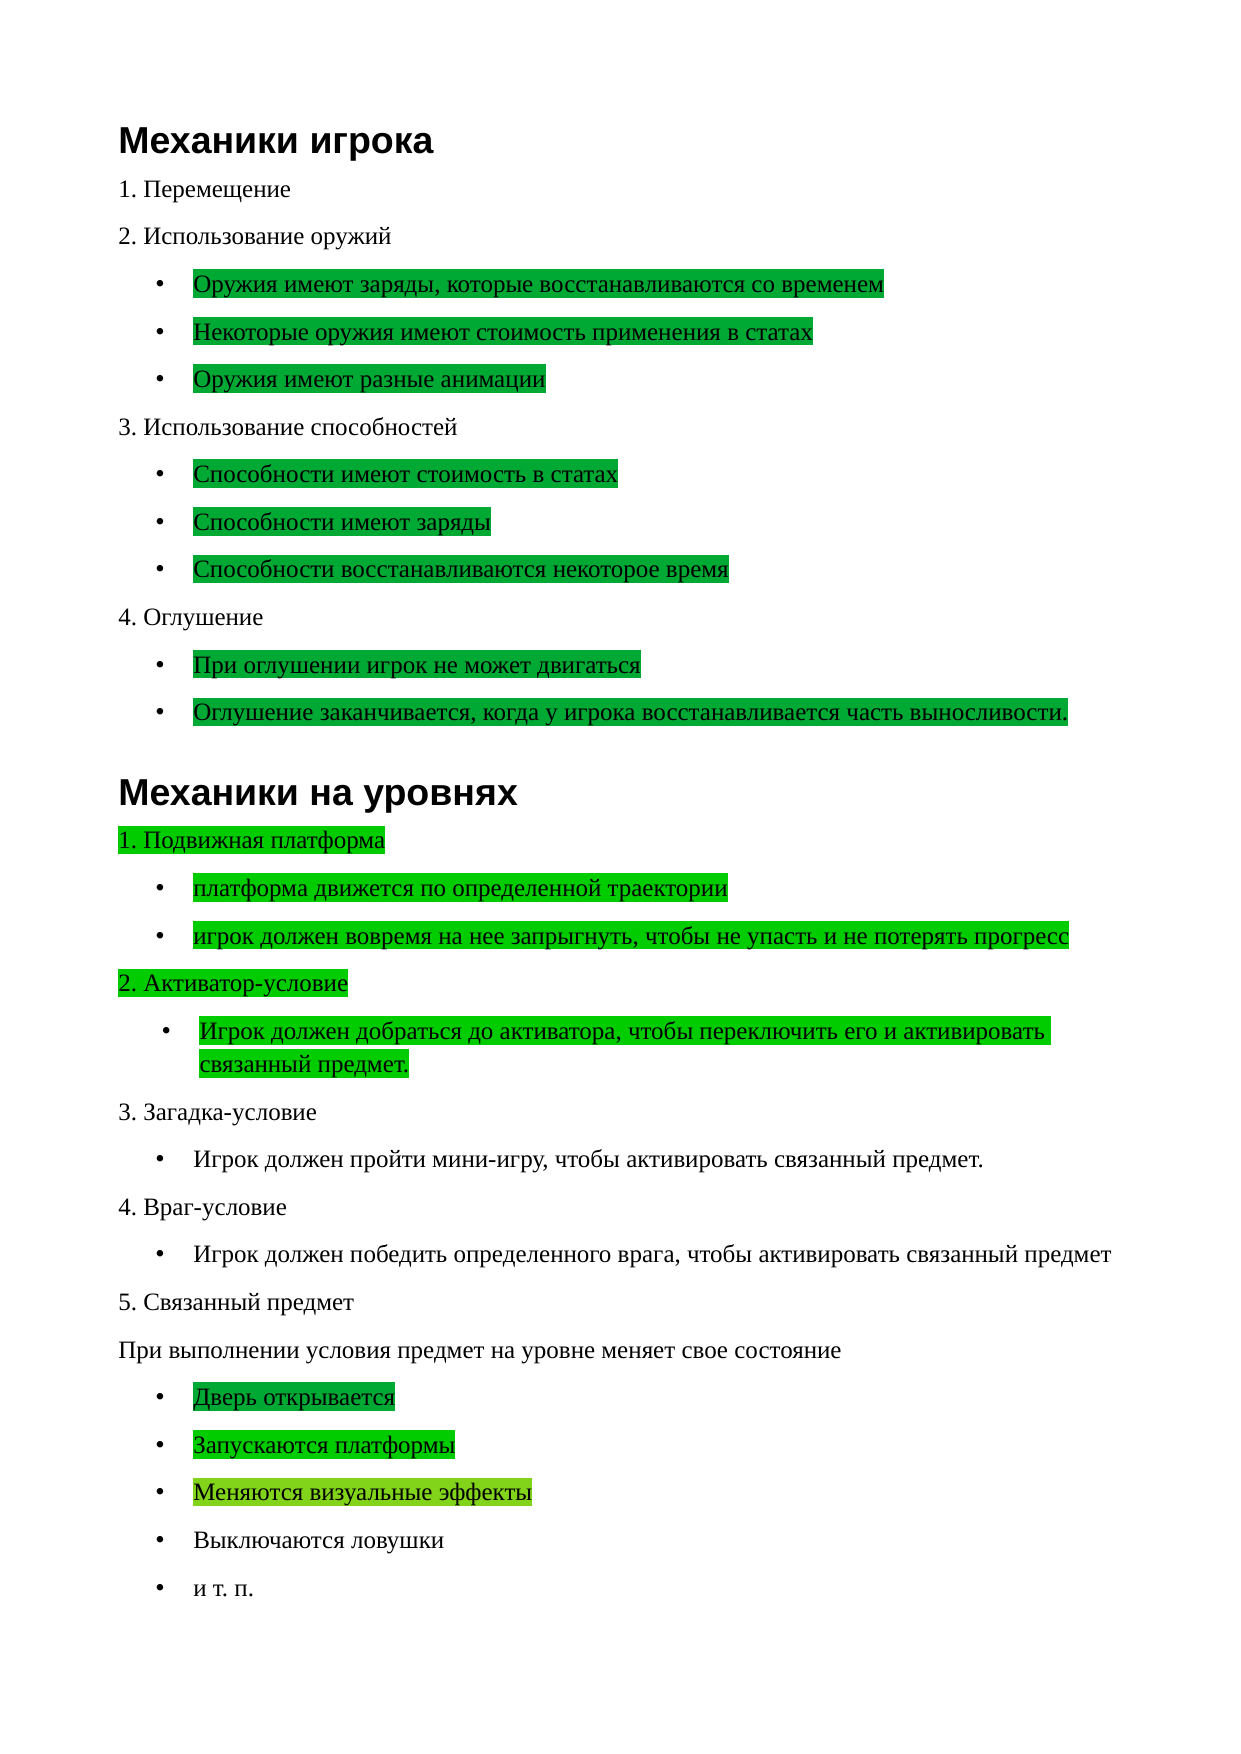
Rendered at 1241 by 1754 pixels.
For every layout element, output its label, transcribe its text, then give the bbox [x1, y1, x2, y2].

list платформа движется по определенной траектории [156, 873, 1122, 902]
list Способности имеют стоимость в статах [156, 459, 1122, 488]
subtitle Механики на уровнях [118, 770, 1122, 813]
text 1. Перемещение [118, 174, 1122, 202]
list и т. п. [156, 1573, 1122, 1601]
list Дверь открывается [156, 1382, 1122, 1411]
list Способности имеют заряды [156, 507, 1122, 536]
text 4. Оглушение [118, 602, 1122, 631]
list Запускаются платформы [156, 1430, 1122, 1459]
list Меняются визуальные эффекты [156, 1477, 1122, 1506]
text 2. Использование оружий [118, 221, 1122, 250]
list Оружия имеют заряды, которые восстанавливаются со временем [156, 269, 1122, 298]
list игрок должен вовремя на нее запрыгнуть, чтобы не упасть и не потерять прогресс [156, 921, 1122, 949]
list Некоторые оружия имеют стоимость применения в статах [156, 317, 1122, 345]
list Оружия имеют разные анимации [156, 364, 1122, 393]
list Игрок должен победить определенного врага, чтобы активировать связанный предмет [156, 1239, 1122, 1268]
text 4. Враг-условие [118, 1192, 1122, 1221]
subtitle Механики игрока [118, 118, 1122, 161]
text При выполнении условия предмет на уровне меняет свое состояние [118, 1335, 1122, 1363]
text 1. Подвижная платформа [118, 826, 1122, 854]
list Оглушение заканчивается, когда у игрока восстанавливается часть выносливости. [156, 697, 1122, 726]
list Выключаются ловушки [156, 1525, 1122, 1554]
text 5. Связанный предмет [118, 1287, 1122, 1316]
text 3. Использование способностей [118, 412, 1122, 441]
text 2. Активатор-условие [118, 968, 1122, 997]
text 3. Загадка-условие [118, 1097, 1122, 1125]
list Способности восстанавливаются некоторое время [156, 554, 1122, 583]
list Игрок должен добраться до активатора, чтобы переключить его и активировать связанный предмет. [162, 1016, 1122, 1078]
list Игрок должен пройти мини-игру, чтобы активировать связанный предмет. [156, 1144, 1122, 1173]
list При оглушении игрок не может двигаться [156, 650, 1122, 678]
